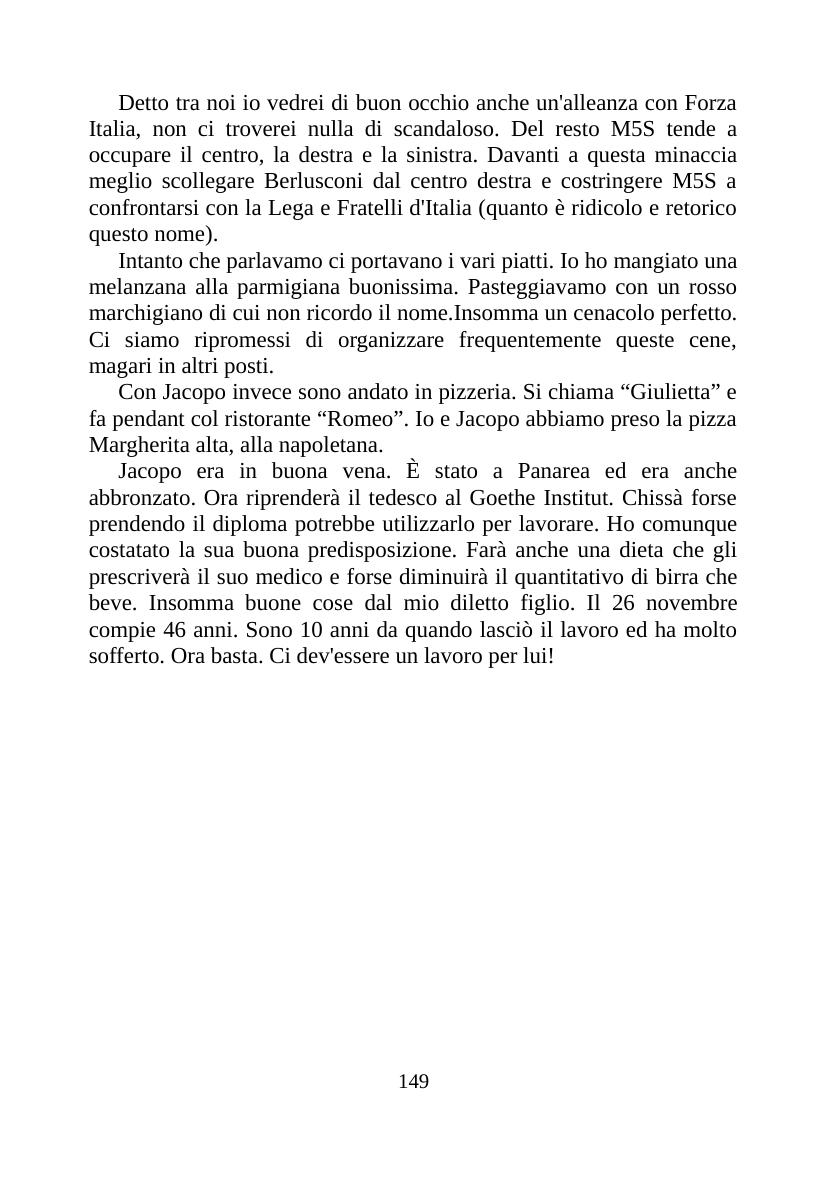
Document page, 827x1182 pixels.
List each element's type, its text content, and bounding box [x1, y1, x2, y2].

text Jacopo era in buona vena. È stato a Panarea ed era anche abbronzato. Ora riprenderà il tedesco al Goethe Institut. Chissà forse prendendo il diploma potrebbe utilizzarlo per lavorare. Ho comunque costatato la sua buona predisposizione. Farà anche una dieta che gli prescriverà il suo medico e forse diminuirà il quantitativo di birra che beve. Insomma buone cose dal mio diletto figlio. Il 26 novembre compie 46 anni. Sono 10 anni da quando lasciò il lavoro ed ha molto sofferto. Ora basta. Ci dev'essere un lavoro per lui! [88, 457, 738, 668]
text Detto tra noi io vedrei di buon occhio anche un'alleanza con Forza Italia, non ci troverei nulla di scandaloso. Del resto M5S tende a occupare il centro, la destra e la sinistra. Davanti a questa minaccia meglio scollegare Berlusconi dal centro destra e costringere M5S a confrontarsi con la Lega e Fratelli d'Italia (quanto è ridicolo e retorico questo nome). [88, 88, 738, 247]
text Con Jacopo invece sono andato in pizzeria. Si chiama “Giulietta” e fa pendant col ristorante “Romeo”. Io e Jacopo abbiamo preso la pizza Margherita alta, alla napoletana. [88, 378, 738, 457]
text Intanto che parlavamo ci portavano i vari piatti. Io ho mangiato una melanzana alla parmigiana buonissima. Pasteggiavamo con un rosso marchigiano di cui non ricordo il nome.Insomma un cenacolo perfetto. Ci siamo ripromessi di organizzare frequentemente queste cene, magari in altri posti. [88, 247, 738, 378]
